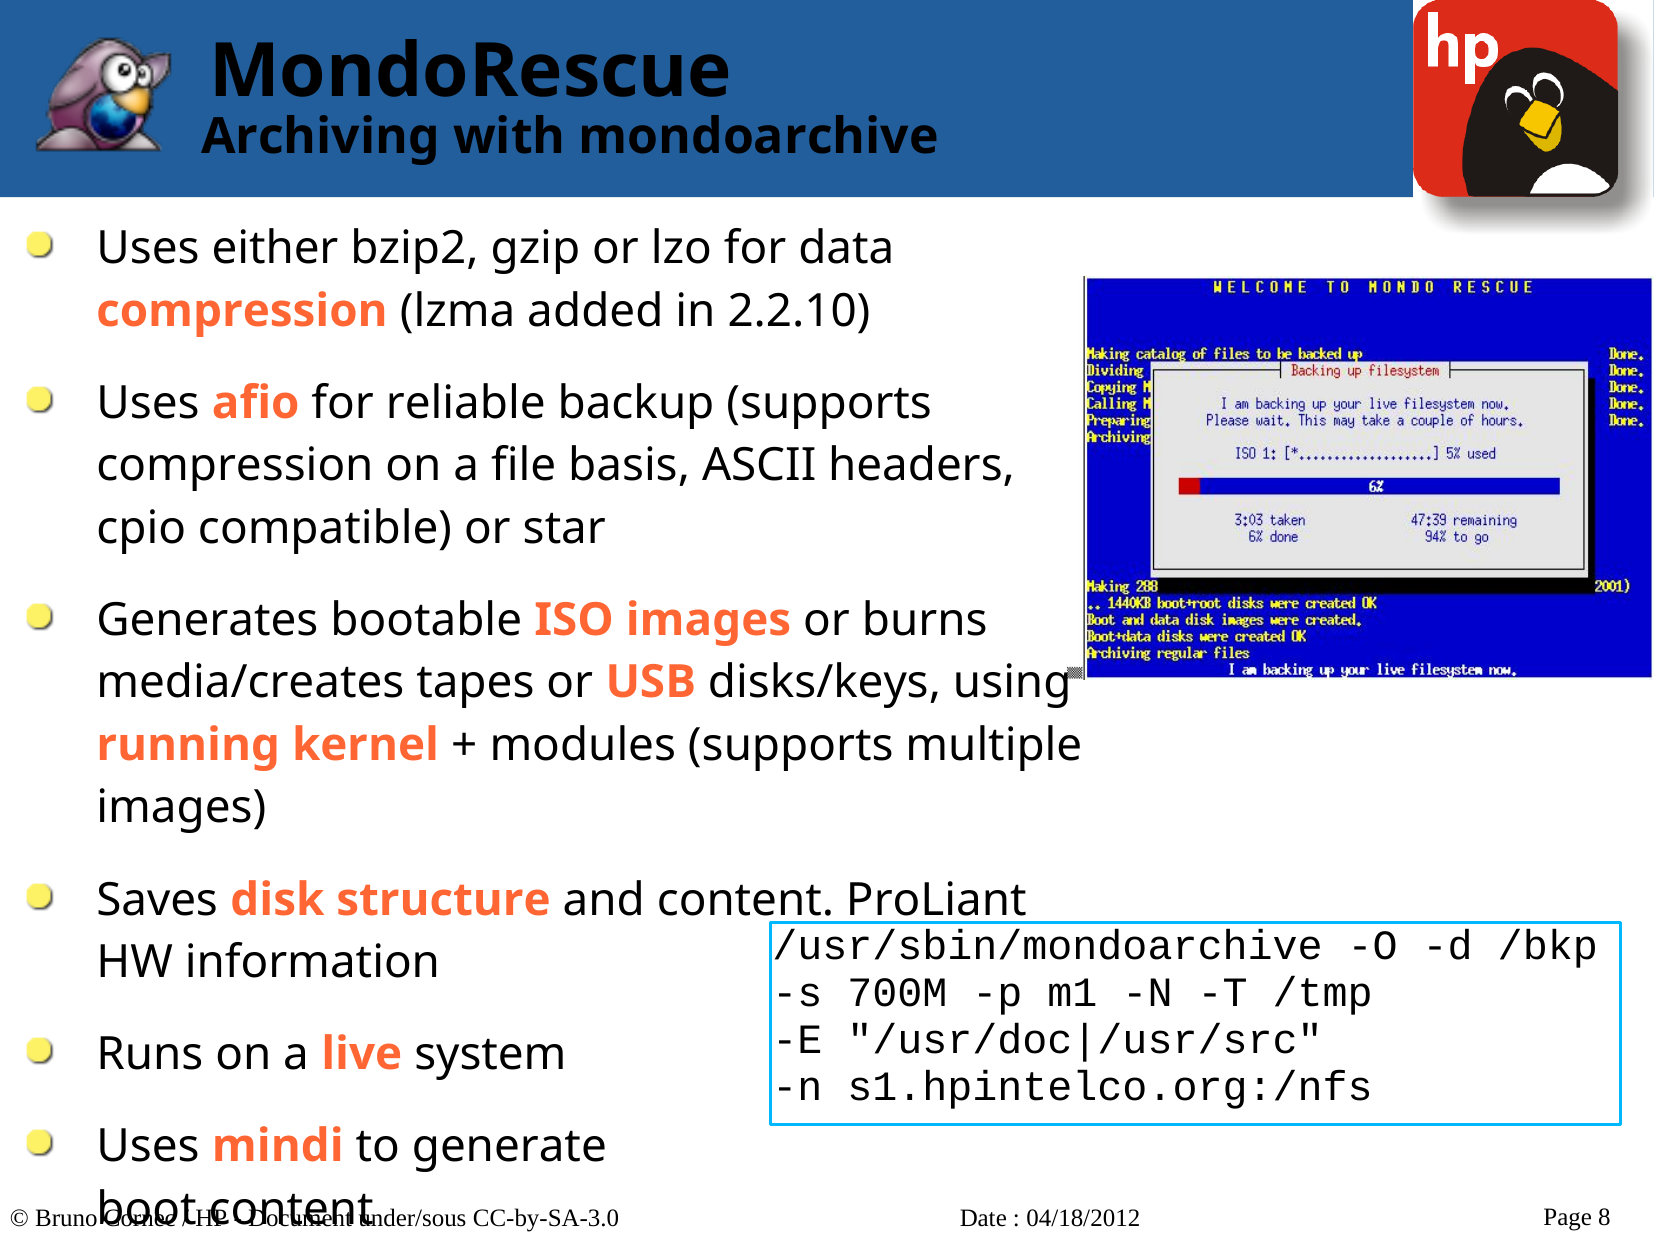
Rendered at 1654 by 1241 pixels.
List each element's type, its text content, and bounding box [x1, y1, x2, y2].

picture [0, 0, 211, 199]
picture [1093, 276, 1654, 680]
picture [1413, 0, 1654, 235]
title Archiving with mondoarchive [201, 32, 1190, 241]
list Uses either bzip2, gzip or lzo for data compression (lzma added in 2.2.10) Uses afio for reliable backup (supports compression on a file basis, ASCII headers, cpio compatible) or star Generates bootable ISO images or burns media/creates tapes or USB disks/keys, using running kernel + modules (supports multiple images) Saves disk structure and content. ProLiant HW information Runs on a live system Uses mindi to generate boot content [13, 214, 1093, 1187]
text_box /usr/sbin/mondoarchive -O -d /bkp -s 700M -p m1 -N -T /tmp -E "/usr/doc|/usr/src" -n s1.hpintelco.org:/nfs [770, 922, 1621, 1125]
